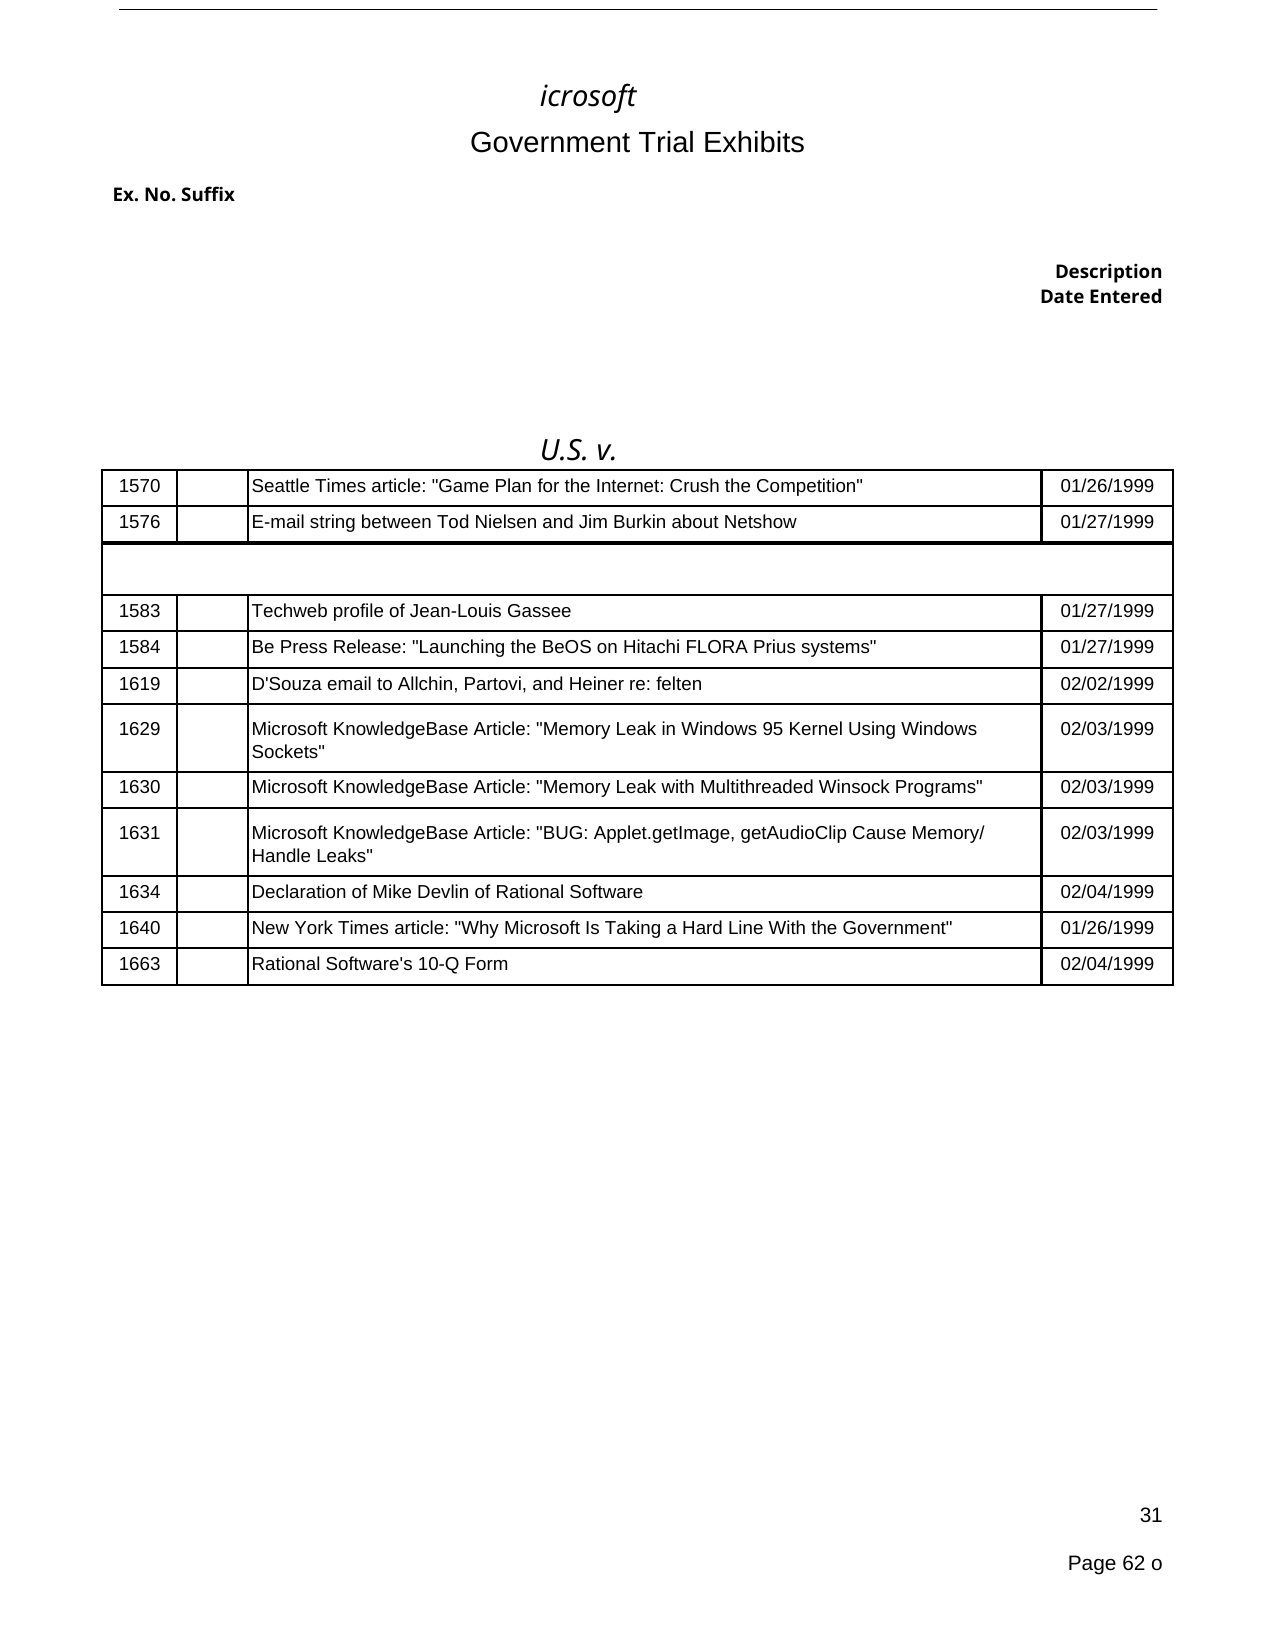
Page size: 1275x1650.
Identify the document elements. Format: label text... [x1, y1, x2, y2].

table_cell [178, 913, 247, 947]
table_cell [178, 877, 247, 911]
table_cell 02/03/1999 [1043, 773, 1172, 807]
table_cell 02/04/1999 [1043, 949, 1172, 983]
table_cell [178, 705, 247, 771]
table_cell 1640 [103, 913, 176, 947]
table_cell 01/27/1999 [1043, 596, 1172, 630]
table_cell 1583 [103, 596, 176, 630]
table_cell [178, 773, 247, 807]
table_cell [178, 471, 247, 505]
table_cell 1634 [103, 877, 176, 911]
table_cell 01/27/1999 [1043, 507, 1172, 541]
table_cell 1630 [103, 773, 176, 807]
table_cell 1619 [103, 669, 176, 703]
table_cell 01/27/1999 [1043, 632, 1172, 667]
table_cell E-mail string between Tod Nielsen and Jim Burkin about Netshow [249, 507, 1040, 541]
table_cell 02/03/1999 [1043, 705, 1172, 771]
table_cell Declaration of Mike Devlin of Rational Software [249, 877, 1040, 911]
table_cell 02/03/1999 [1043, 809, 1172, 874]
table_cell Microsoft KnowledgeBase Article: "BUG: Applet.getImage, getAudioClip Cause Memory/ Handle Leaks" [249, 809, 1040, 874]
table_cell 1584 [103, 632, 176, 667]
table_cell 1629 [103, 705, 176, 771]
table_cell Techweb profile of Jean-Louis Gassee [249, 596, 1040, 630]
table_cell 02/04/1999 [1043, 877, 1172, 911]
table_cell [178, 669, 247, 703]
table_cell 1631 [103, 809, 176, 874]
table_cell 01/26/1999 [1043, 471, 1172, 505]
table_cell 01/26/1999 [1043, 913, 1172, 947]
table_cell Microsoft KnowledgeBase Article: "Memory Leak in Windows 95 Kernel Using Windows Sockets" [249, 705, 1040, 771]
table_cell 1576 [103, 507, 176, 541]
table_cell [178, 596, 247, 630]
table_header [103, 545, 1172, 594]
table_cell 02/02/1999 [1043, 669, 1172, 703]
table_cell Seattle Times article: "Game Plan for the Internet: Crush the Competition" [249, 471, 1040, 505]
table_cell New York Times article: "Why Microsoft Is Taking a Hard Line With the Government" [249, 913, 1040, 947]
table_cell D'Souza email to Allchin, Partovi, and Heiner re: felten [249, 669, 1040, 703]
table_cell Rational Software's 10-Q Form [249, 949, 1040, 983]
table_cell 1570 [103, 471, 176, 505]
table_cell [178, 949, 247, 983]
table_cell [178, 632, 247, 667]
table_cell 1663 [103, 949, 176, 983]
table_cell [178, 809, 247, 874]
table_cell Microsoft KnowledgeBase Article: "Memory Leak with Multithreaded Winsock Programs" [249, 773, 1040, 807]
table_cell Be Press Release: "Launching the BeOS on Hitachi FLORA Prius systems" [249, 632, 1040, 667]
table_cell [178, 507, 247, 541]
